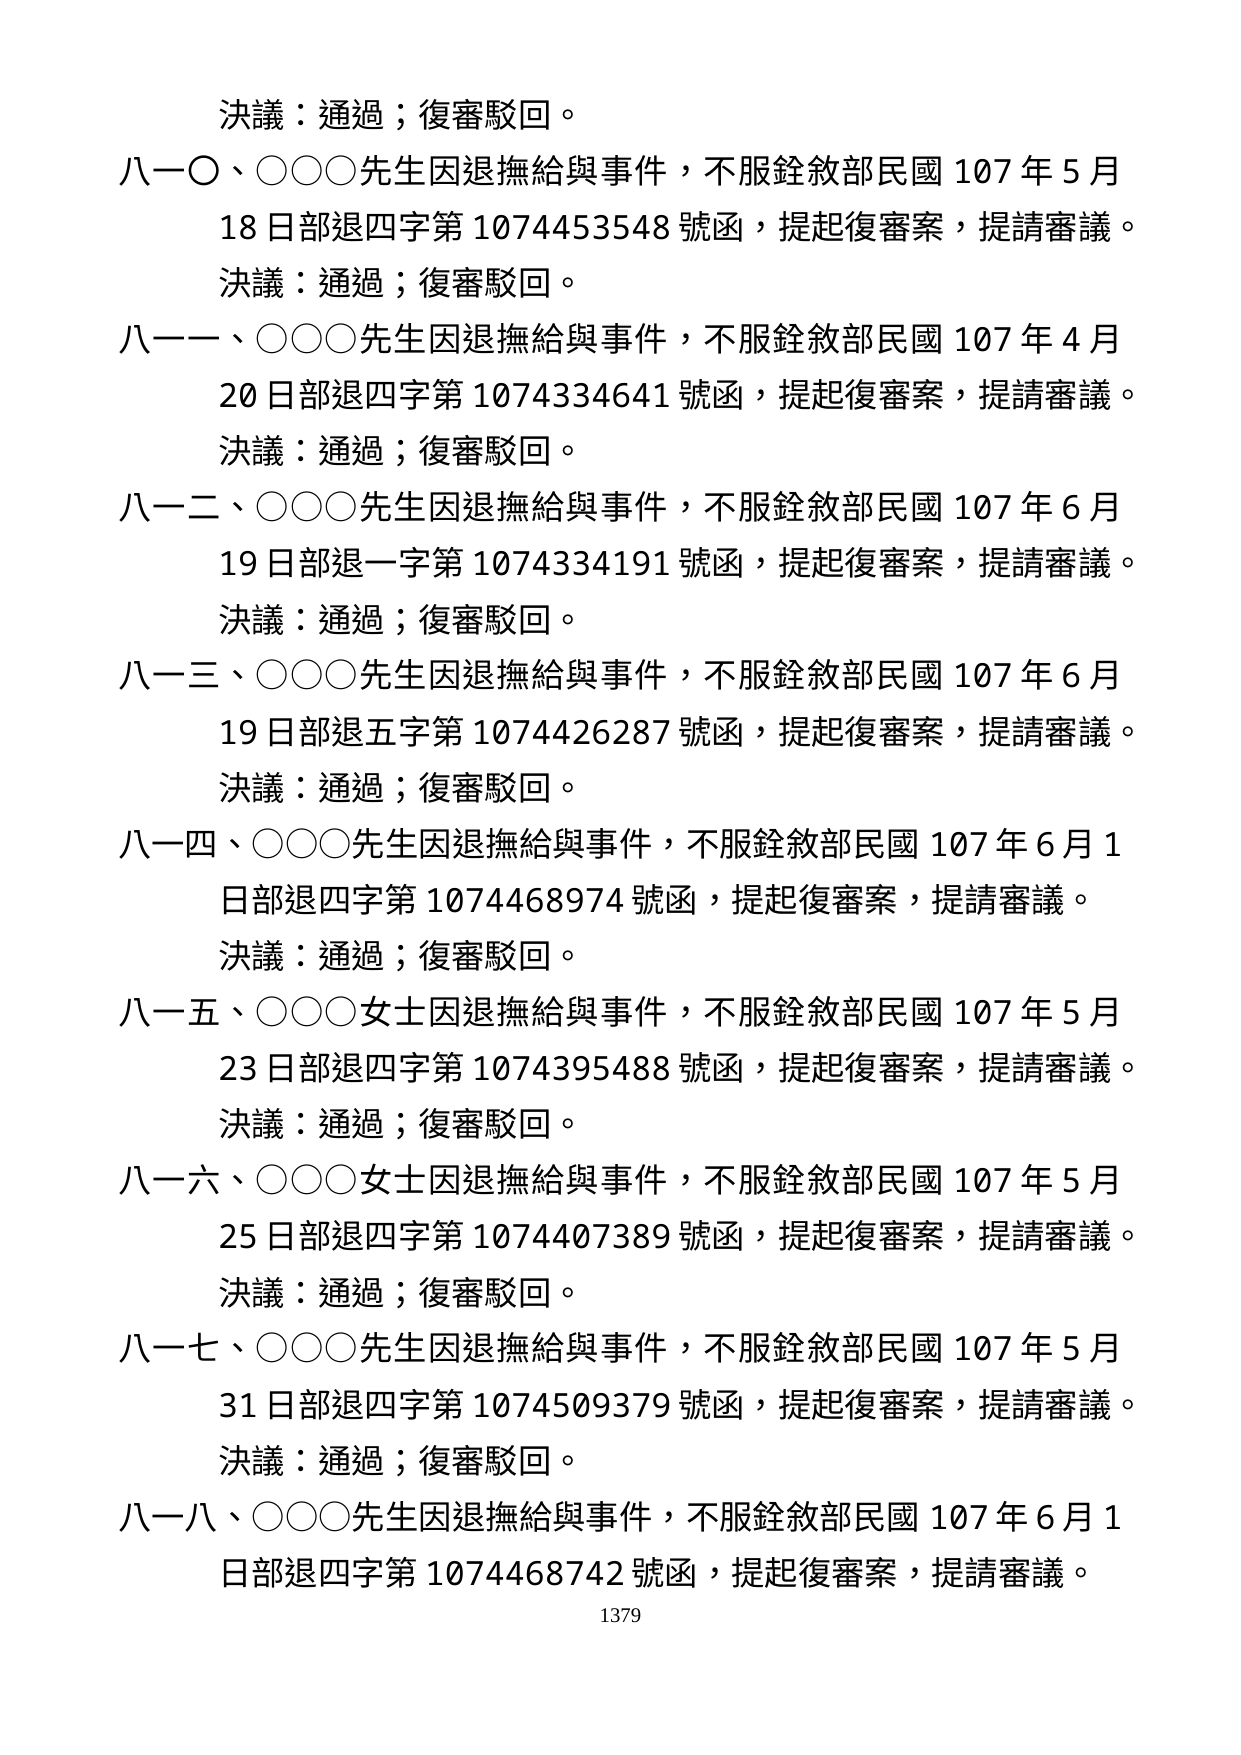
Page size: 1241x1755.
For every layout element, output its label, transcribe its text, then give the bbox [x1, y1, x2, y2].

text 決議：通過；復審駁回。 [218, 89, 1122, 137]
text 八一三、○○○先生因退撫給與事件，不服銓敘部民國107年6月19日部退五字第1074426287號函，提起復審案，提請審議。 [118, 649, 1122, 754]
text 決議：通過；復審駁回。 [218, 762, 1122, 810]
text 決議：通過；復審駁回。 [218, 1434, 1122, 1483]
text 八一四、○○○先生因退撫給與事件，不服銓敘部民國107年6月1日部退四字第1074468974號函，提起復審案，提請審議。 [118, 817, 1122, 922]
text 決議：通過；復審駁回。 [218, 1098, 1122, 1146]
text 八一二、○○○先生因退撫給與事件，不服銓敘部民國107年6月19日部退一字第1074334191號函，提起復審案，提請審議。 [118, 481, 1122, 586]
text 決議：通過；復審駁回。 [218, 425, 1122, 473]
text 八一〇、○○○先生因退撫給與事件，不服銓敘部民國107年5月18日部退四字第1074453548號函，提起復審案，提請審議。 [118, 144, 1122, 249]
text 八一八、○○○先生因退撫給與事件，不服銓敘部民國107年6月1日部退四字第1074468742號函，提起復審案，提請審議。 [118, 1490, 1122, 1595]
text 決議：通過；復審駁回。 [218, 930, 1122, 978]
text 八一五、○○○女士因退撫給與事件，不服銓敘部民國107年5月23日部退四字第1074395488號函，提起復審案，提請審議。 [118, 986, 1122, 1090]
text 八一六、○○○女士因退撫給與事件，不服銓敘部民國107年5月25日部退四字第1074407389號函，提起復審案，提請審議。 [118, 1154, 1122, 1258]
text 決議：通過；復審駁回。 [218, 257, 1122, 305]
text 八一七、○○○先生因退撫給與事件，不服銓敘部民國107年5月31日部退四字第1074509379號函，提起復審案，提請審議。 [118, 1322, 1122, 1427]
text 八一一、○○○先生因退撫給與事件，不服銓敘部民國107年4月20日部退四字第1074334641號函，提起復審案，提請審議。 [118, 313, 1122, 417]
text 決議：通過；復審駁回。 [218, 1266, 1122, 1314]
text 決議：通過；復審駁回。 [218, 593, 1122, 642]
